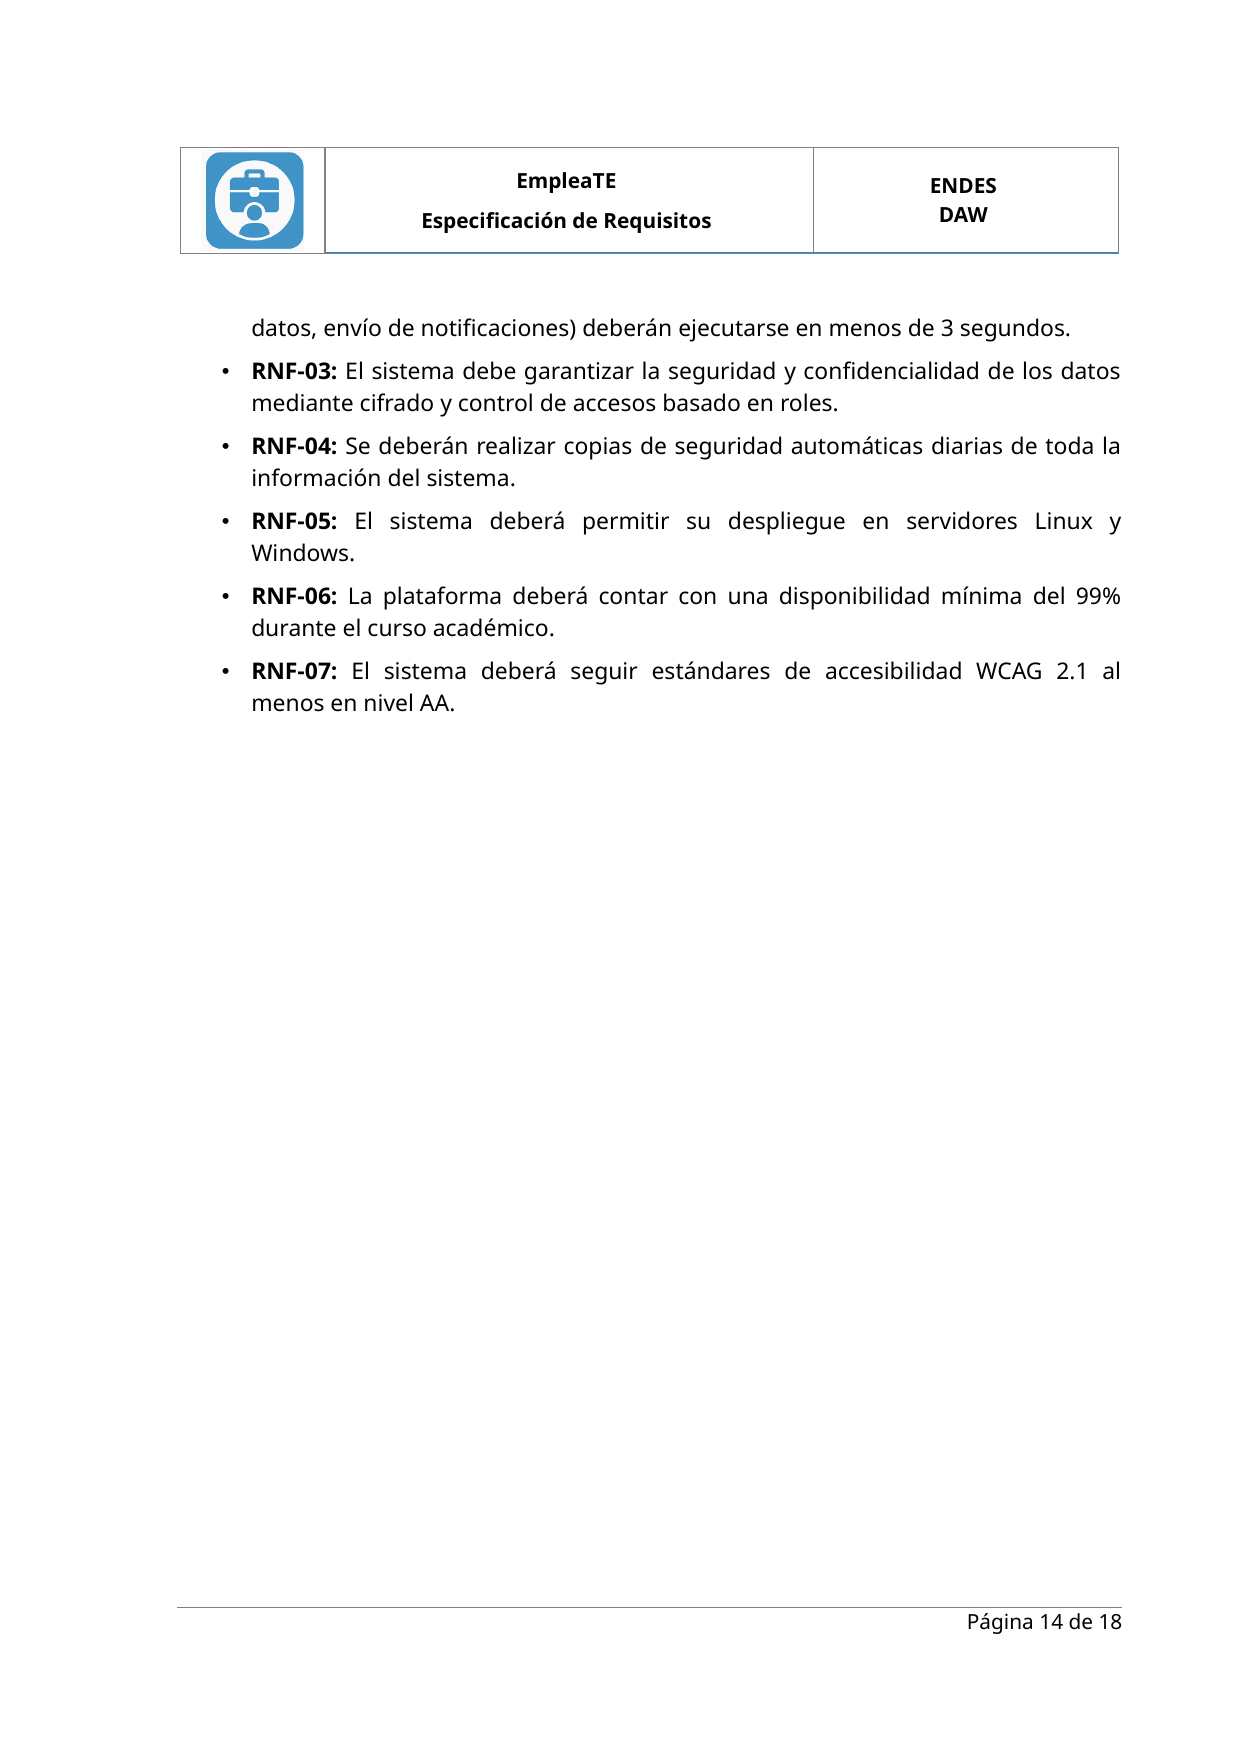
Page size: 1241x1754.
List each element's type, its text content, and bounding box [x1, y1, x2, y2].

list RNF-05: El sistema deberá permitir su despliegue en servidores Linux y Windows. [222, 505, 1122, 568]
list RNF-06: La plataforma deberá contar con una disponibilidad mínima del 99% durante el curso académico. [222, 580, 1122, 643]
list RNF-03: El sistema debe garantizar la seguridad y confidencialidad de los datos mediante cifrado y control de accesos basado en roles. [222, 355, 1122, 418]
list RNF-07: El sistema deberá seguir estándares de accesibilidad WCAG 2.1 al menos en nivel AA. [222, 655, 1122, 718]
list datos, envío de notificaciones) deberán ejecutarse en menos de 3 segundos. [222, 311, 1122, 343]
list RNF-04: Se deberán realizar copias de seguridad automáticas diarias de toda la información del sistema. [222, 430, 1122, 493]
picture [201, 150, 304, 252]
